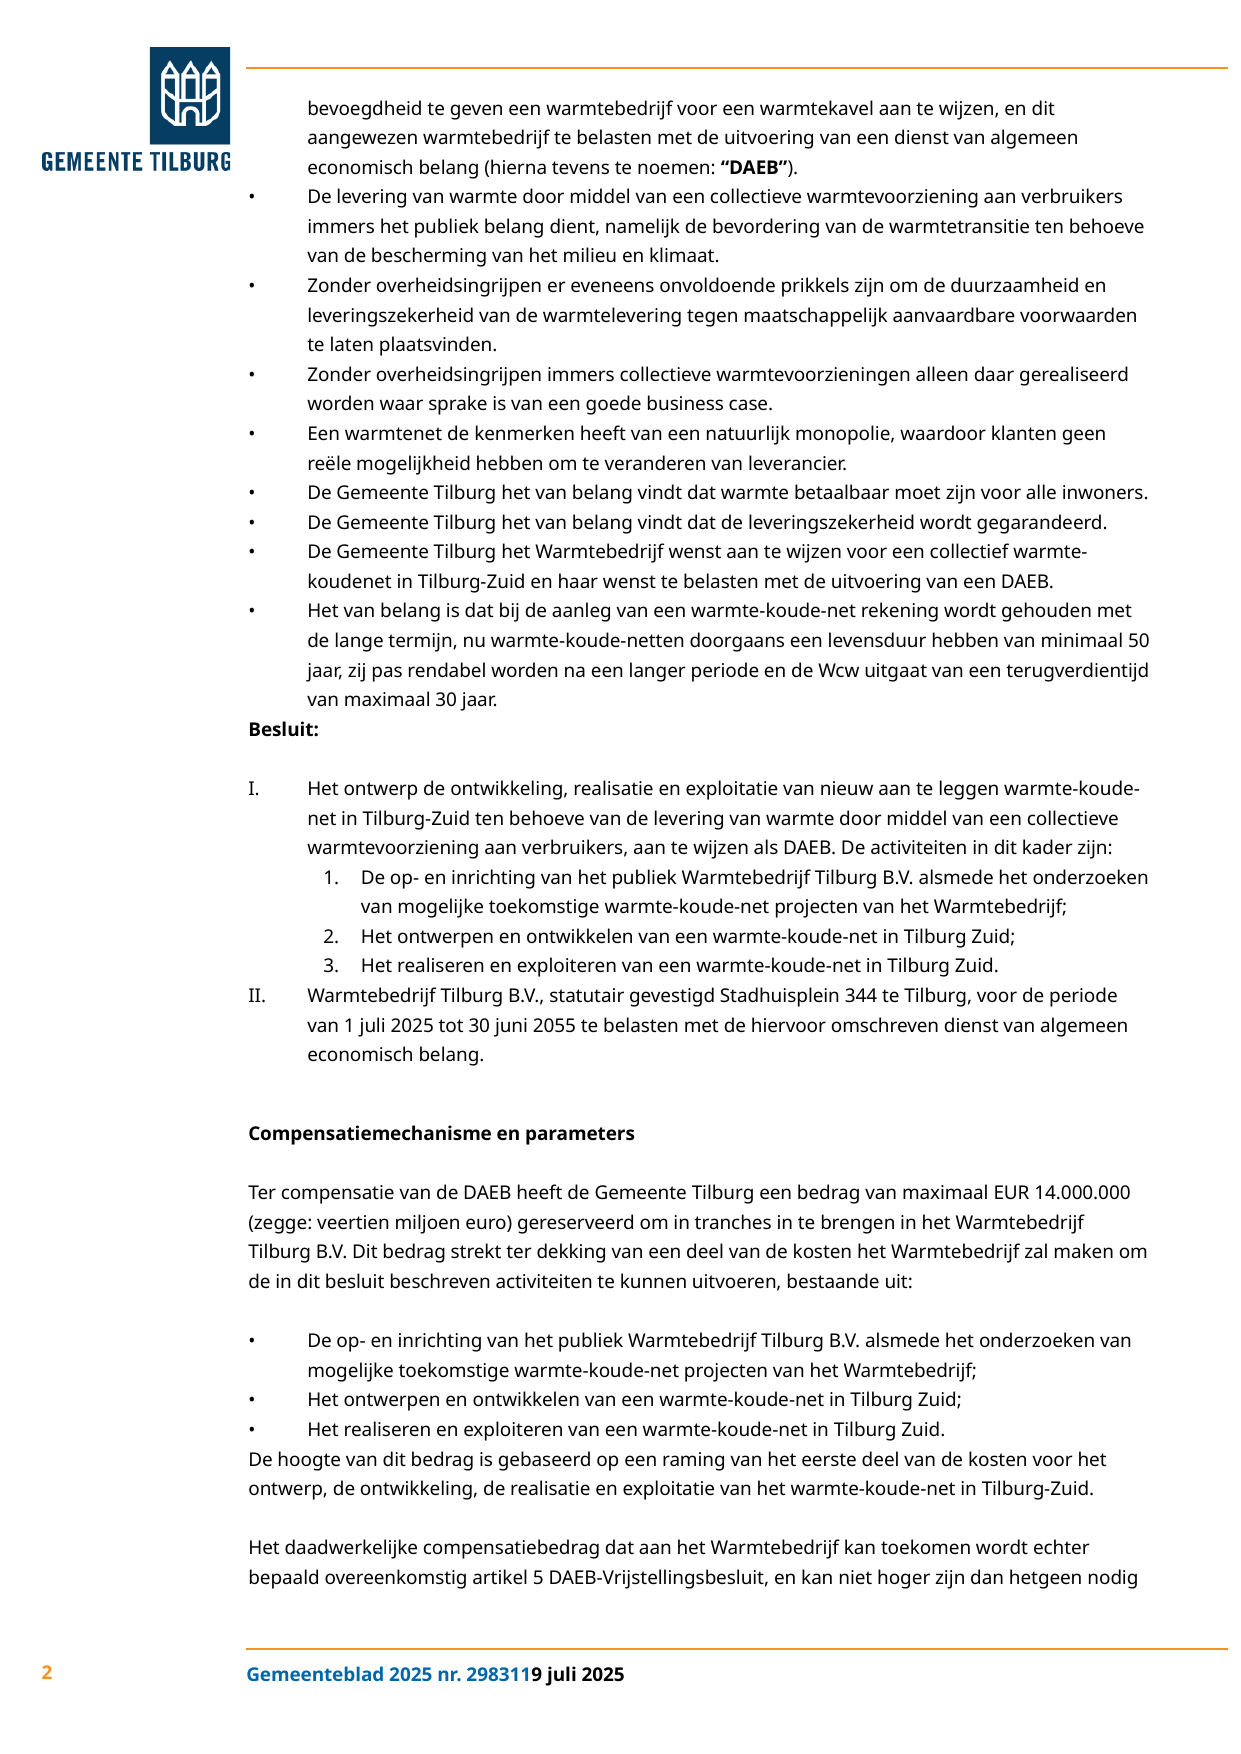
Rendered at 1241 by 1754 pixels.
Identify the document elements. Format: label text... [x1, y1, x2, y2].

list De levering van warmte door middel van een collectieve warmtevoorziening aan verbruikers immers het publiek belang dient, namelijk de bevordering van de warmtetransitie ten behoeve van de bescherming van het milieu en klimaat. [248, 183, 1152, 268]
list De op- en inrichting van het publiek Warmtebedrijf Tilburg B.V. alsmede het onderzoeken van mogelijke toekomstige warmte-koude-net projecten van het Warmtebedrijf; [323, 864, 1152, 919]
list Het realiseren en exploiteren van een warmte-koude-net in Tilburg Zuid. [248, 1416, 1152, 1442]
picture [41, 47, 231, 172]
list De Gemeente Tilburg het van belang vindt dat de leveringszekerheid wordt gegarandeerd. [248, 509, 1152, 535]
list Zonder overheidsingrijpen er eveneens onvoldoende prikkels zijn om de duurzaamheid en leveringszekerheid van de warmtelevering tegen maatschappelijk aanvaardbare voorwaarden te laten plaatsvinden. [248, 272, 1152, 357]
text Het daadwerkelijke compensatiebedrag dat aan het Warmtebedrijf kan toekomen wordt echter bepaald overeenkomstig artikel 5 DAEB-Vrijstellingsbesluit, en kan niet hoger zijn dan hetgeen nodig [248, 1534, 1152, 1590]
list Het realiseren en exploiteren van een warmte-koude-net in Tilburg Zuid. [323, 953, 1152, 978]
text De hoogte van dit bedrag is gebaseerd op een raming van het eerste deel van de kosten voor het ontwerp, de ontwikkeling, de realisatie en exploitatie van het warmte-koude-net in Tilburg-Zuid. [248, 1446, 1152, 1501]
list Een warmtenet de kenmerken heeft van een natuurlijk monopolie, waardoor klanten geen reële mogelijkheid hebben om te veranderen van leverancier. [248, 420, 1152, 476]
list bevoegdheid te geven een warmtebedrijf voor een warmtekavel aan te wijzen, en dit aangewezen warmtebedrijf te belasten met de uitvoering van een dienst van algemeen economisch belang (hierna tevens te noemen: “DAEB”). [248, 95, 1152, 180]
list Het ontwerpen en ontwikkelen van een warmte-koude-net in Tilburg Zuid; [248, 1387, 1152, 1412]
list Warmtebedrijf Tilburg B.V., statutair gevestigd Stadhuisplein 344 te Tilburg, voor de periode van 1 juli 2025 tot 30 juni 2055 te belasten met de hiervoor omschreven dienst van algemeen economisch belang. [248, 982, 1152, 1067]
text Ter compensatie van de DAEB heeft de Gemeente Tilburg een bedrag van maximaal EUR 14.000.000 (zegge: veertien miljoen euro) gereserveerd om in tranches in te brengen in het Warmtebedrijf Tilburg B.V. Dit bedrag strekt ter dekking van een deel van de kosten het Warmtebedrijf zal maken om de in dit besluit beschreven activiteiten te kunnen uitvoeren, bestaande uit: [248, 1179, 1152, 1294]
list Zonder overheidsingrijpen immers collectieve warmtevoorzieningen alleen daar gerealiseerd worden waar sprake is van een goede business case. [248, 361, 1152, 416]
list De Gemeente Tilburg het Warmtebedrijf wenst aan te wijzen voor een collectief warmte-koudenet in Tilburg-Zuid en haar wenst te belasten met de uitvoering van een DAEB. [248, 538, 1152, 594]
text Compensatiemechanisme en parameters [248, 1120, 1152, 1146]
list Het ontwerp de ontwikkeling, realisatie en exploitatie van nieuw aan te leggen warmte-koude-net in Tilburg-Zuid ten behoeve van de levering van warmte door middel van een collectieve warmtevoorziening aan verbruikers, aan te wijzen als DAEB. De activiteiten in dit kader zijn: [248, 775, 1152, 860]
list De op- en inrichting van het publiek Warmtebedrijf Tilburg B.V. alsmede het onderzoeken van mogelijke toekomstige warmte-koude-net projecten van het Warmtebedrijf; [248, 1327, 1152, 1383]
list De Gemeente Tilburg het van belang vindt dat warmte betaalbaar moet zijn voor alle inwoners. [248, 479, 1152, 505]
list Het van belang is dat bij de aanleg van een warmte-koude-net rekening wordt gehouden met de lange termijn, nu warmte-koude-netten doorgaans een levensduur hebben van minimaal 50 jaar, zij pas rendabel worden na een langer periode en de Wcw uitgaat van een terugverdientijd van maximaal 30 jaar. [248, 598, 1152, 712]
list Het ontwerpen en ontwikkelen van een warmte-koude-net in Tilburg Zuid; [323, 923, 1152, 949]
text Besluit: [248, 716, 1152, 742]
